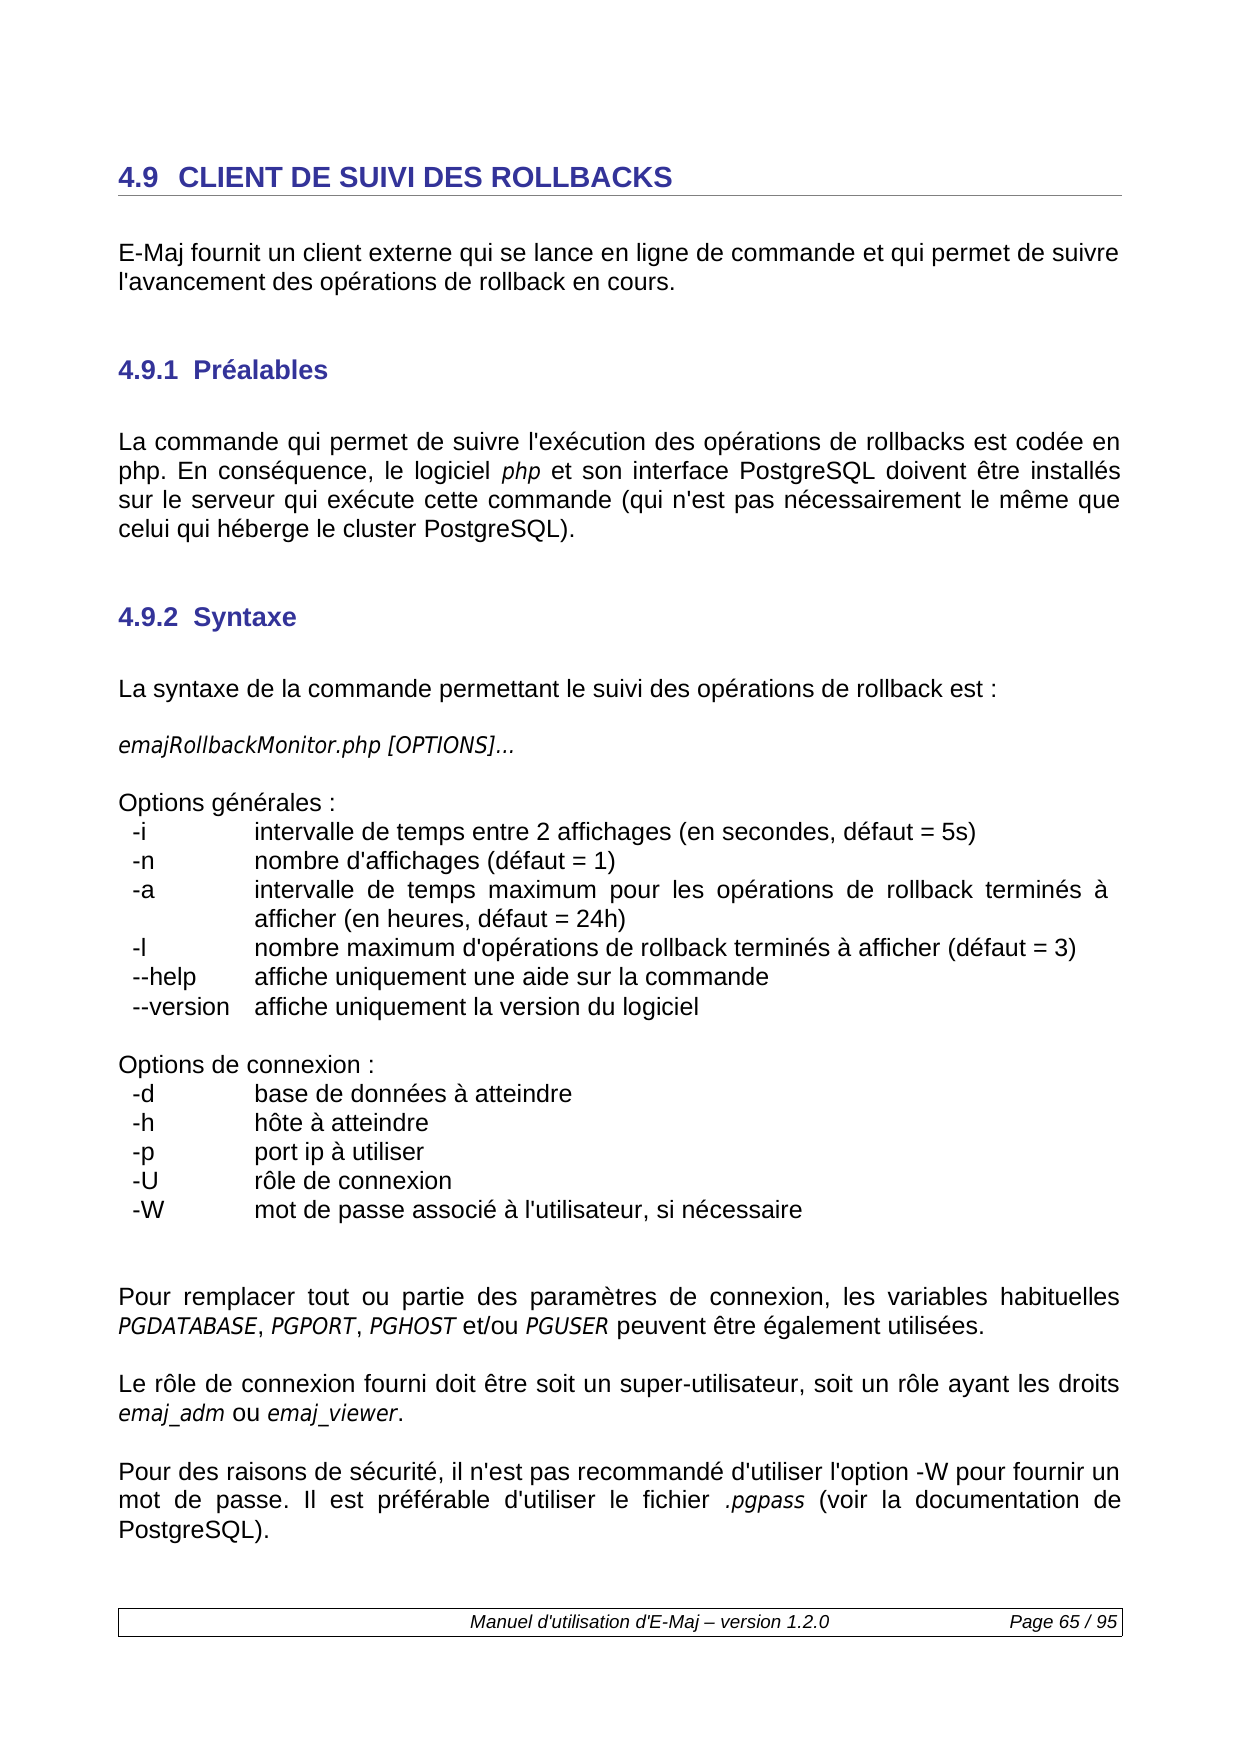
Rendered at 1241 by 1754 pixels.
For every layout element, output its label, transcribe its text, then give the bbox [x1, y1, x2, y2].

text -h hôte à atteindre [118, 1108, 1122, 1137]
text -W mot de passe associé à l'utilisateur, si nécessaire [118, 1195, 1122, 1224]
subtitle Préalables [118, 354, 1122, 385]
text emajRollbackMonitor.php [OPTIONS]... [118, 732, 1122, 759]
text Pour des raisons de sécurité, il n'est pas recommandé d'utiliser l'option -W pour fournir un mot de passe. Il est préférable d'utiliser le fichier .pgpass (voir la documentation de PostgreSQL). [118, 1456, 1122, 1543]
text Pour remplacer tout ou partie des paramètres de connexion, les variables habituelles PGDATABASE, PGPORT, PGHOST et/ou PGUSER peuvent être également utilisées. [118, 1282, 1122, 1340]
text Le rôle de connexion fourni doit être soit un super-utilisateur, soit un rôle ayant les droits emaj_adm ou emaj_viewer. [118, 1369, 1122, 1427]
text --help affiche uniquement une aide sur la commande [118, 962, 1122, 991]
text Options générales : [118, 788, 1122, 817]
text --version affiche uniquement la version du logiciel [118, 991, 1122, 1020]
text La commande qui permet de suivre l'exécution des opérations de rollbacks est codée en php. En conséquence, le logiciel php et son interface PostgreSQL doivent être installés sur le serveur qui exécute cette commande (qui n'est pas nécessairement le même que celui qui héberge le cluster PostgreSQL). [118, 427, 1122, 543]
text -p port ip à utiliser [118, 1137, 1122, 1166]
text -a intervalle de temps maximum pour les opérations de rollback terminés à afficher (en heures, défaut = 24h) [118, 875, 1122, 933]
text -l nombre maximum d'opérations de rollback terminés à afficher (défaut = 3) [118, 933, 1122, 962]
text E-Maj fournit un client externe qui se lance en ligne de commande et qui permet de suivre l'avancement des opérations de rollback en cours. [118, 238, 1122, 296]
text Options de connexion : [118, 1049, 1122, 1078]
text -U rôle de connexion [118, 1166, 1122, 1195]
text -i intervalle de temps entre 2 affichages (en secondes, défaut = 5s) [118, 817, 1122, 846]
text -n nombre d'affichages (défaut = 1) [118, 846, 1122, 875]
subtitle Syntaxe [118, 601, 1122, 632]
text -d base de données à atteindre [118, 1078, 1122, 1108]
text La syntaxe de la commande permettant le suivi des opérations de rollback est : [118, 674, 1122, 703]
subtitle Client de suivi des rollbacks [118, 160, 1122, 195]
